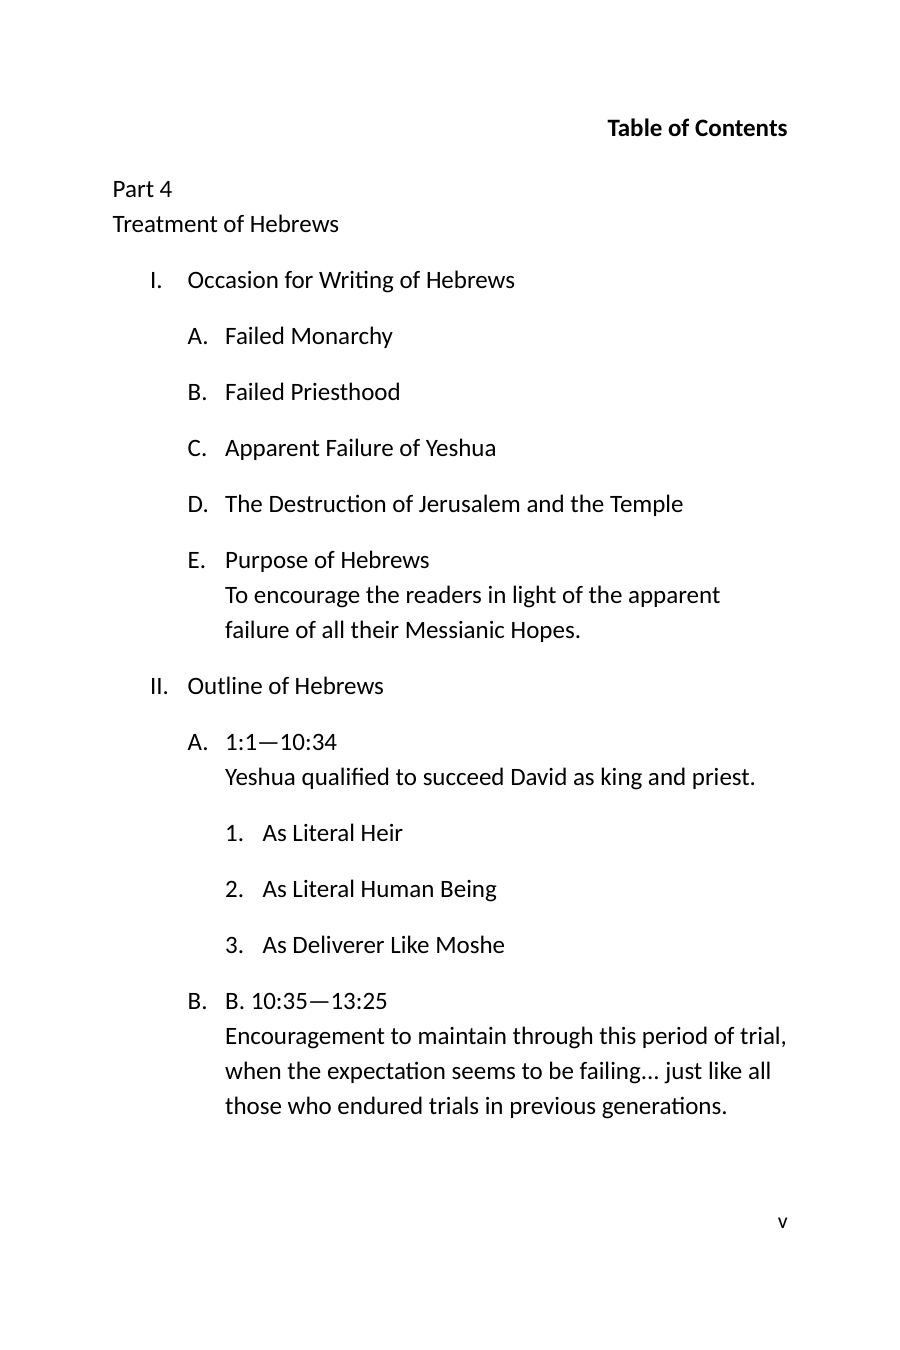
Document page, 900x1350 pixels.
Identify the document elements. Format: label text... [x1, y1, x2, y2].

list Apparent Failure of Yeshua [187, 432, 787, 463]
list As Literal Heir [225, 817, 787, 848]
list Failed Monarchy [187, 320, 787, 351]
list 1:1—10:34 Yeshua qualified to succeed David as king and priest. [187, 726, 787, 792]
list Outline of Hebrews [150, 670, 787, 701]
list As Deliverer Like Moshe [225, 929, 787, 960]
list Purpose of Hebrews To encourage the readers in light of the apparent failure of all their Messianic Hopes. [187, 544, 787, 645]
text Part 4 Treatment of Hebrews [112, 173, 787, 238]
list The Destruction of Jerusalem and the Temple [187, 488, 787, 519]
list As Literal Human Being [225, 873, 787, 904]
list Occasion for Writing of Hebrews [150, 264, 787, 294]
list Failed Priesthood [187, 376, 787, 407]
list B. 10:35—13:25 Encouragement to maintain through this period of trial, when the expectation seems to be failing... just like all those who endured trials in previous generations. [187, 986, 787, 1121]
